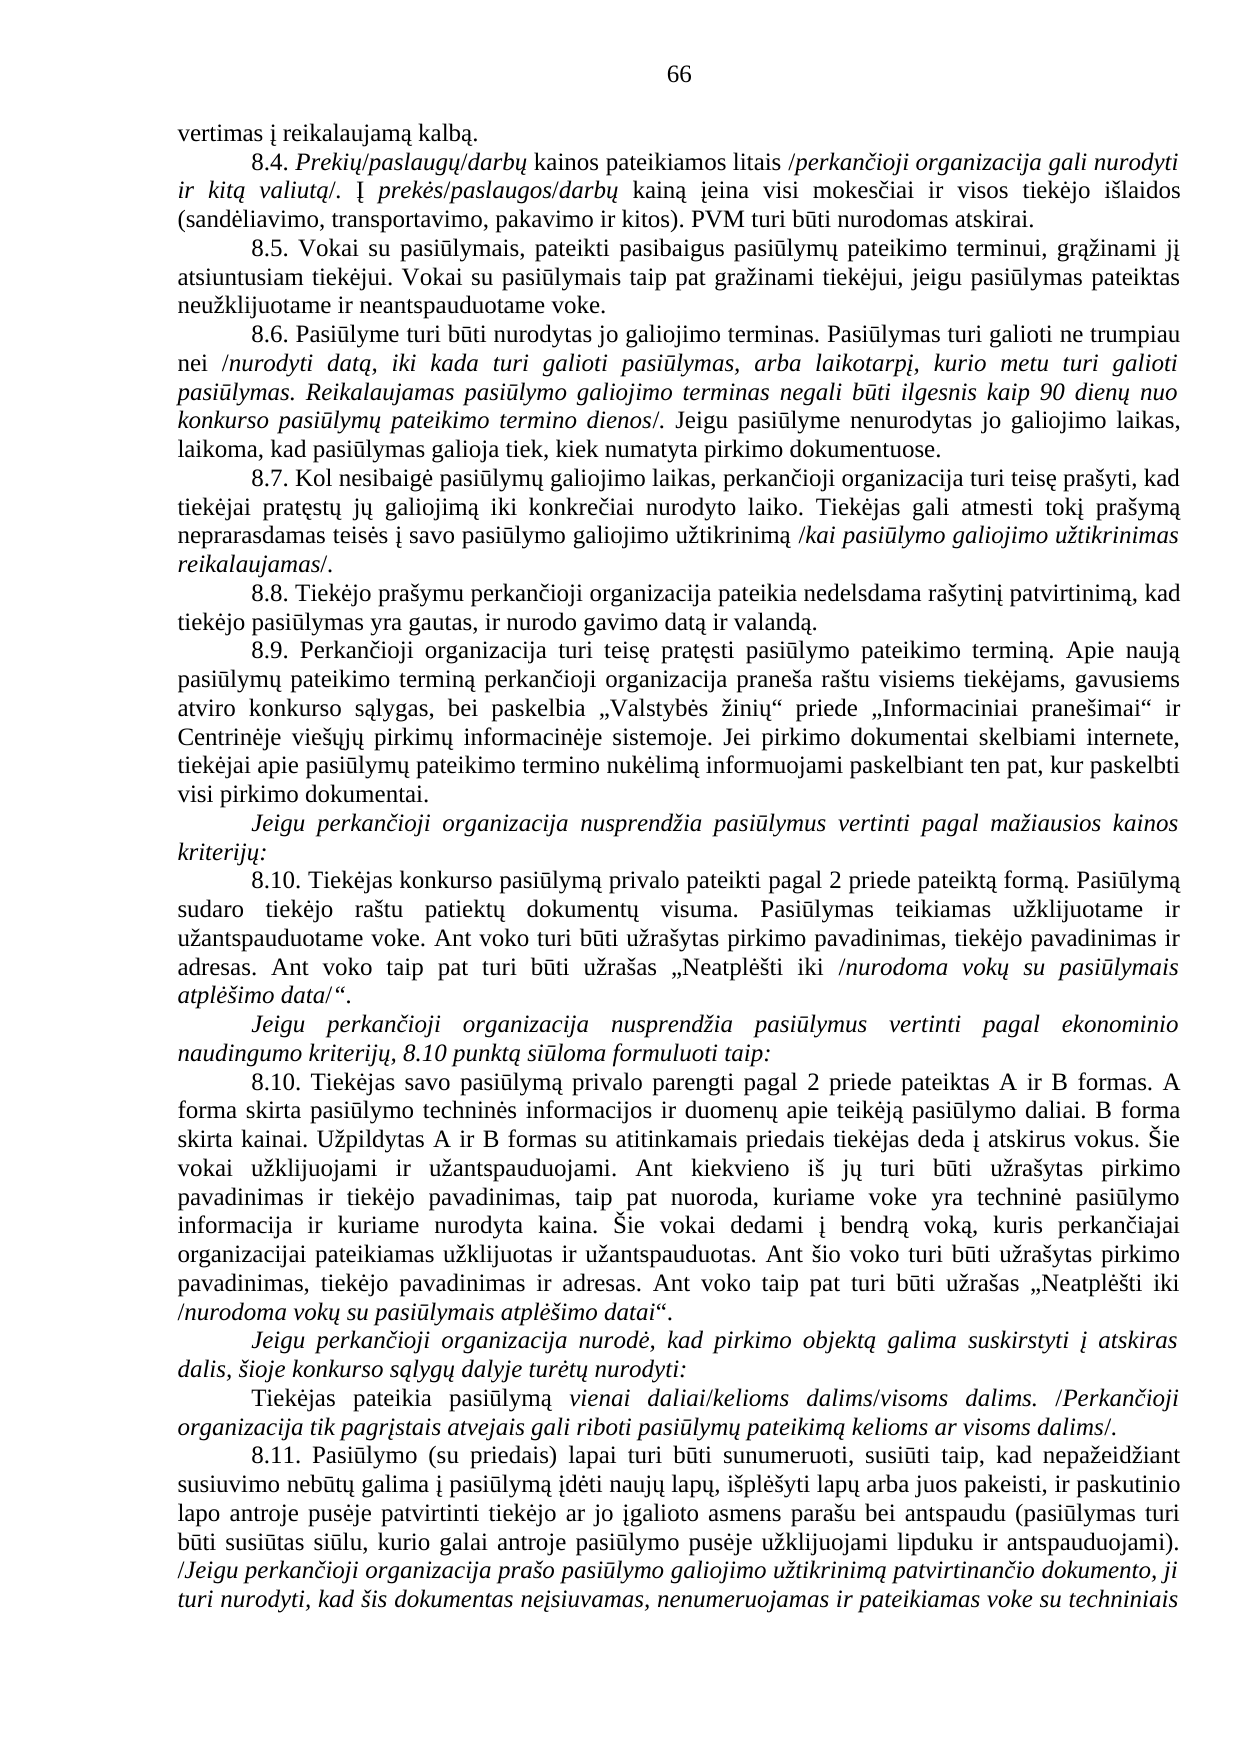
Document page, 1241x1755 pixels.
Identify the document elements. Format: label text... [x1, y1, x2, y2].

text 8.4. Prekių/paslaugų/darbų kainos pateikiamos litais /perkančioji organizacija gali nurodyti ir kitą valiutą/. Į prekės/paslaugos/darbų kainą įeina visi mokesčiai ir visos tiekėjo išlaidos (sandėliavimo, transportavimo, pakavimo ir kitos). PVM turi būti nurodomas atskirai. [177, 147, 1181, 233]
text 8.5. Vokai su pasiūlymais, pateikti pasibaigus pasiūlymų pateikimo terminui, grąžinami jį atsiuntusiam tiekėjui. Vokai su pasiūlymais taip pat gražinami tiekėjui, jeigu pasiūlymas pateiktas neužklijuotame ir neantspauduotame voke. [177, 233, 1181, 319]
text 8.6. Pasiūlyme turi būti nurodytas jo galiojimo terminas. Pasiūlymas turi galioti ne trumpiau nei /nurodyti datą, iki kada turi galioti pasiūlymas, arba laikotarpį, kurio metu turi galioti pasiūlymas. Reikalaujamas pasiūlymo galiojimo terminas negali būti ilgesnis kaip 90 dienų nuo konkurso pasiūlymų pateikimo termino dienos/. Jeigu pasiūlyme nenurodytas jo galiojimo laikas, laikoma, kad pasiūlymas galioja tiek, kiek numatyta pirkimo dokumentuose. [177, 319, 1181, 463]
text Jeigu perkančioji organizacija nurodė, kad pirkimo objektą galima suskirstyti į atskiras dalis, šioje konkurso sąlygų dalyje turėtų nurodyti: [177, 1326, 1181, 1383]
text Jeigu perkančioji organizacija nusprendžia pasiūlymus vertinti pagal ekonominio naudingumo kriterijų, 8.10 punktą siūloma formuluoti taip: [177, 1009, 1181, 1067]
text 8.10. Tiekėjas savo pasiūlymą privalo parengti pagal 2 priede pateiktas A ir B formas. A forma skirta pasiūlymo techninės informacijos ir duomenų apie teikėją pasiūlymo daliai. B forma skirta kainai. Užpildytas A ir B formas su atitinkamais priedais tiekėjas deda į atskirus vokus. Šie vokai užklijuojami ir užantspauduojami. Ant kiekvieno iš jų turi būti užrašytas pirkimo pavadinimas ir tiekėjo pavadinimas, taip pat nuoroda, kuriame voke yra techninė pasiūlymo informacija ir kuriame nurodyta kaina. Šie vokai dedami į bendrą voką, kuris perkančiajai organizacijai pateikiamas užklijuotas ir užantspauduotas. Ant šio voko turi būti užrašytas pirkimo pavadinimas, tiekėjo pavadinimas ir adresas. Ant voko taip pat turi būti užrašas „Neatplėšti iki /nurodoma vokų su pasiūlymais atplėšimo datai“. [177, 1067, 1181, 1326]
text 8.11. Pasiūlymo (su priedais) lapai turi būti sunumeruoti, susiūti taip, kad nepažeidžiant susiuvimo nebūtų galima į pasiūlymą įdėti naujų lapų, išplėšyti lapų arba juos pakeisti, ir paskutinio lapo antroje pusėje patvirtinti tiekėjo ar jo įgalioto asmens parašu bei antspaudu (pasiūlymas turi būti susiūtas siūlu, kurio galai antroje pasiūlymo pusėje užklijuojami lipduku ir antspauduojami). /Jeigu perkančioji organizacija prašo pasiūlymo galiojimo užtikrinimą patvirtinančio dokumento, ji turi nurodyti, kad šis dokumentas neįsiuvamas, nenumeruojamas ir pateikiamas voke su techniniais [177, 1441, 1181, 1613]
text vertimas į reikalaujamą kalbą. [177, 118, 1181, 147]
text 8.8. Tiekėjo prašymu perkančioji organizacija pateikia nedelsdama rašytinį patvirtinimą, kad tiekėjo pasiūlymas yra gautas, ir nurodo gavimo datą ir valandą. [177, 578, 1181, 636]
text Tiekėjas pateikia pasiūlymą vienai daliai/kelioms dalims/visoms dalims. /Perkančioji organizacija tik pagrįstais atvejais gali riboti pasiūlymų pateikimą kelioms ar visoms dalims/. [177, 1383, 1181, 1441]
text 8.9. Perkančioji organizacija turi teisę pratęsti pasiūlymo pateikimo terminą. Apie naują pasiūlymų pateikimo terminą perkančioji organizacija praneša raštu visiems tiekėjams, gavusiems atviro konkurso sąlygas, bei paskelbia „Valstybės žinių“ priede „Informaciniai pranešimai“ ir Centrinėje viešųjų pirkimų informacinėje sistemoje. Jei pirkimo dokumentai skelbiami internete, tiekėjai apie pasiūlymų pateikimo termino nukėlimą informuojami paskelbiant ten pat, kur paskelbti visi pirkimo dokumentai. [177, 636, 1181, 808]
text 8.7. Kol nesibaigė pasiūlymų galiojimo laikas, perkančioji organizacija turi teisę prašyti, kad tiekėjai pratęstų jų galiojimą iki konkrečiai nurodyto laiko. Tiekėjas gali atmesti tokį prašymą neprarasdamas teisės į savo pasiūlymo galiojimo užtikrinimą /kai pasiūlymo galiojimo užtikrinimas reikalaujamas/. [177, 463, 1181, 578]
text Jeigu perkančioji organizacija nusprendžia pasiūlymus vertinti pagal mažiausios kainos kriterijų: [177, 808, 1181, 866]
text 8.10. Tiekėjas konkurso pasiūlymą privalo pateikti pagal 2 priede pateiktą formą. Pasiūlymą sudaro tiekėjo raštu patiektų dokumentų visuma. Pasiūlymas teikiamas užklijuotame ir užantspauduotame voke. Ant voko turi būti užrašytas pirkimo pavadinimas, tiekėjo pavadinimas ir adresas. Ant voko taip pat turi būti užrašas „Neatplėšti iki /nurodoma vokų su pasiūlymais atplėšimo data/“. [177, 866, 1181, 1009]
